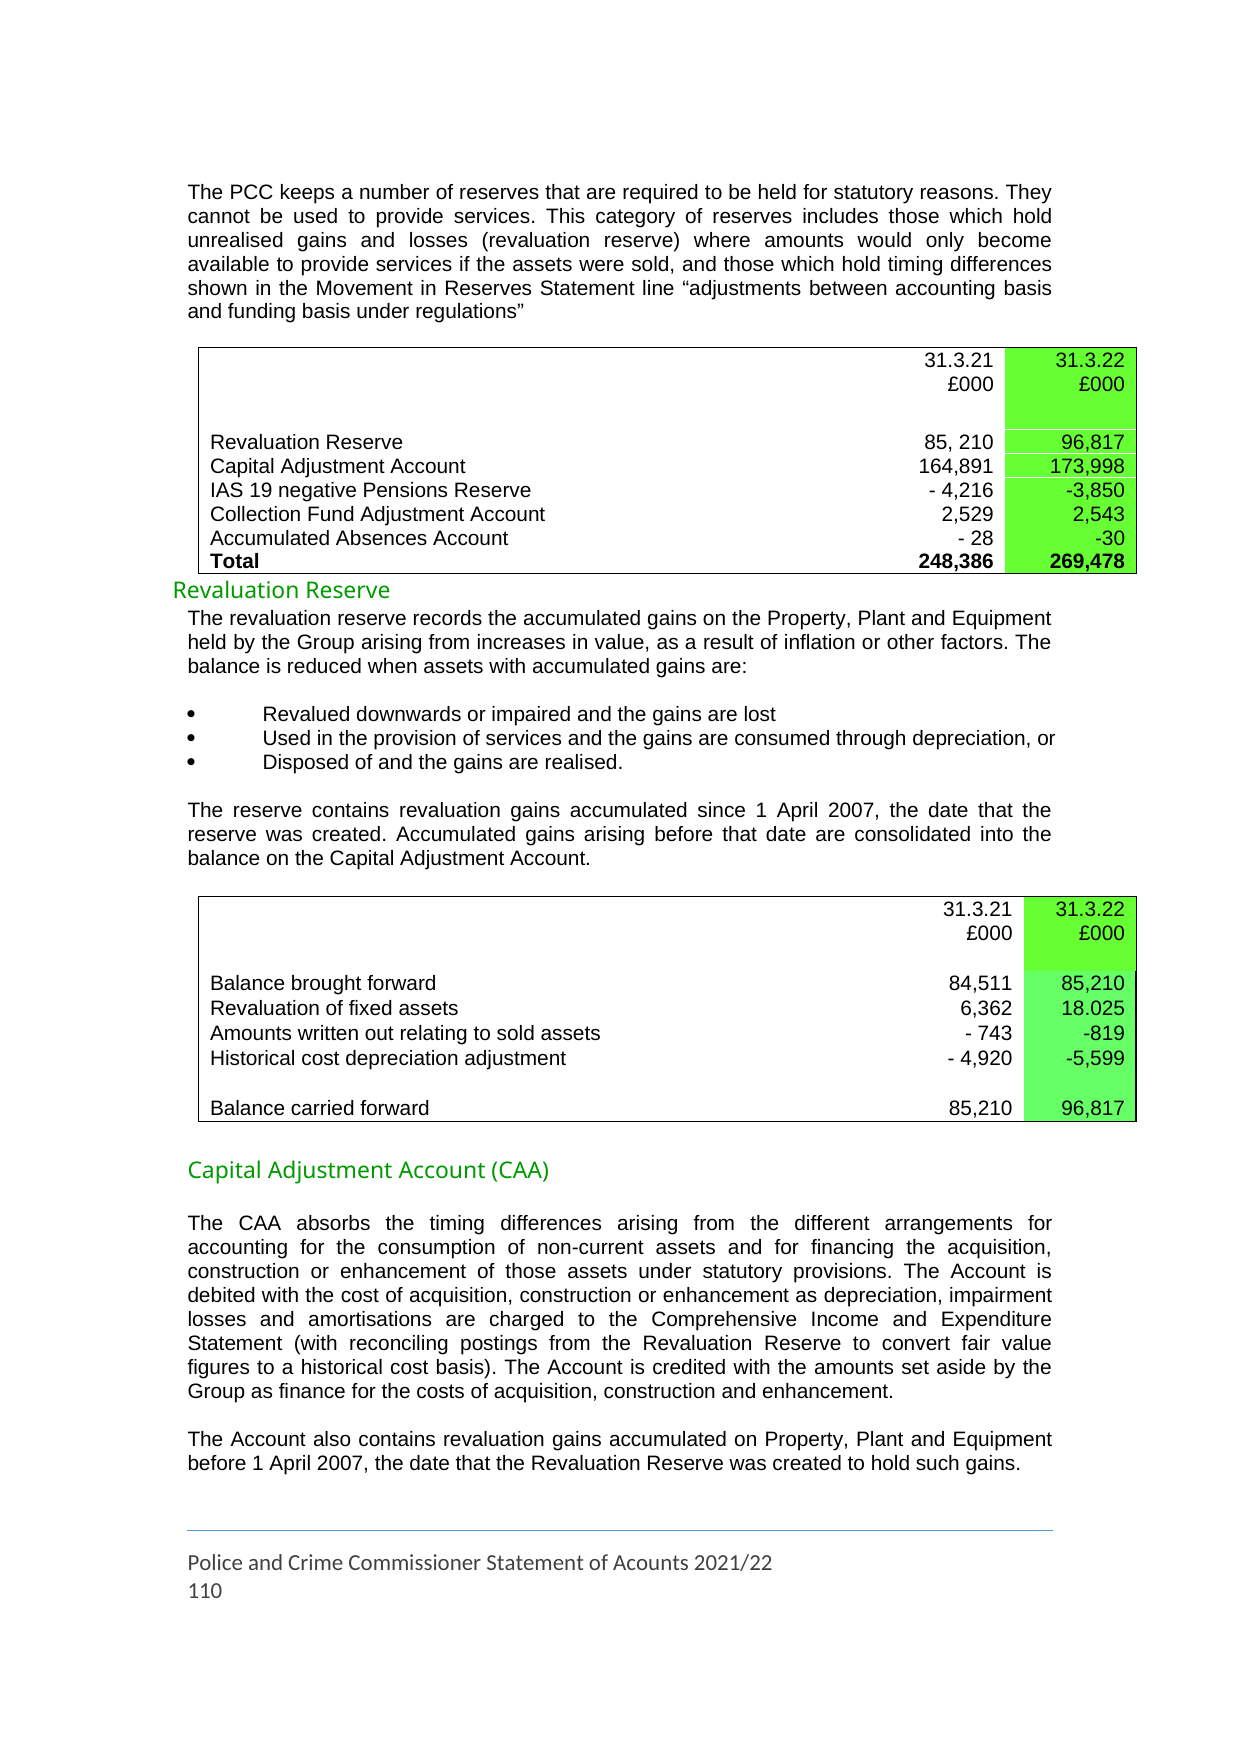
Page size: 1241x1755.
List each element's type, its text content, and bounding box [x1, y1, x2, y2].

table_cell 173,998 [1005, 454, 1136, 477]
table_cell [1024, 1071, 1135, 1096]
table_cell £000 [1005, 372, 1136, 429]
table_cell [761, 946, 892, 971]
table_cell 96,817 [1024, 1096, 1135, 1121]
table_cell 85,210 [1024, 971, 1135, 996]
table_cell [199, 1071, 761, 1096]
table_cell £000 [1024, 921, 1136, 946]
table_cell [1024, 946, 1136, 971]
table_cell 96,817 [1005, 430, 1136, 453]
table_cell [761, 1096, 892, 1121]
table_cell Revaluation of fixed assets [199, 996, 761, 1021]
table_cell [761, 921, 892, 946]
table_cell [761, 1021, 892, 1046]
table_cell £000 [874, 372, 1005, 429]
text The CAA absorbs the timing differences arising from the different arrangements for accounting for the consumption of non-current assets and for financing the acquisition, construction or enhancement of those assets under statutory provisions. The Account is debited with the cost of acquisition, construction or enhancement as depreciation, impairment losses and amortisations are charged to the Comprehensive Income and Expenditure Statement (with reconciling postings from the Revaluation Reserve to convert fair value figures to a historical cost basis). The Account is credited with the amounts set aside by the Group as finance for the costs of acquisition, construction and enhancement. [187, 1211, 1053, 1403]
table_cell 18.025 [1024, 996, 1135, 1021]
text Revaluation Reserve [172, 574, 1053, 606]
table_cell 84,511 [892, 971, 1023, 996]
table_cell - 4,216 [874, 478, 1005, 501]
table_header 31.3.21 [892, 897, 1023, 921]
table_cell 85,210 [892, 1096, 1023, 1121]
table_cell Capital Adjustment Account [199, 454, 742, 477]
table_cell - 4,920 [892, 1046, 1023, 1071]
table_cell [199, 921, 761, 946]
table_cell -3,850 [1005, 478, 1136, 501]
table_cell Amounts written out relating to sold assets [199, 1021, 761, 1046]
list Disposed of and the gains are realised. [187, 749, 1072, 773]
table_cell Balance carried forward [199, 1096, 761, 1121]
subtitle Capital Adjustment Account (CAA) [172, 1153, 1053, 1185]
table_cell -819 [1024, 1021, 1135, 1046]
table_cell [761, 996, 892, 1021]
table_cell -5,599 [1024, 1046, 1135, 1071]
table_cell 2,529 [874, 501, 1005, 525]
table_cell [742, 549, 873, 573]
table_cell [892, 1071, 1023, 1096]
table_cell [742, 525, 873, 549]
table_header [742, 348, 873, 372]
table_cell 2,543 [1005, 501, 1136, 525]
table_cell IAS 19 negative Pensions Reserve [199, 478, 742, 501]
table_header 31.3.22 [1024, 897, 1136, 921]
table_header [199, 897, 761, 921]
text The PCC keeps a number of reserves that are required to be held for statutory reasons. They cannot be used to provide services. This category of reserves includes those which hold unrealised gains and losses (revaluation reserve) where amounts would only become available to provide services if the assets were sold, and those which hold timing differences shown in the Movement in Reserves Statement line “adjustments between accounting basis and funding basis under regulations” [187, 179, 1053, 323]
table_cell Revaluation Reserve [199, 430, 742, 453]
table_cell [761, 1071, 892, 1096]
table_cell [742, 454, 873, 477]
text The Account also contains revaluation gains accumulated on Property, Plant and Equipment before 1 April 2007, the date that the Revaluation Reserve was created to hold such gains. [187, 1427, 1053, 1475]
table_cell 248,386 [874, 549, 1005, 573]
list Revalued downwards or impaired and the gains are lost [187, 701, 1072, 725]
table_cell Accumulated Absences Account [199, 525, 742, 549]
list Used in the provision of services and the gains are consumed through depreciation, or [187, 725, 1072, 749]
text The revaluation reserve records the accumulated gains on the Property, Plant and Equipment held by the Group arising from increases in value, as a result of inflation or other factors. The balance is reduced when assets with accumulated gains are: [187, 606, 1053, 677]
table_cell 6,362 [892, 996, 1023, 1021]
table_cell [742, 501, 873, 525]
table_header 31.3.22 [1005, 348, 1136, 372]
table_header 31.3.21 [874, 348, 1005, 372]
table_cell - 28 [874, 525, 1005, 549]
table_cell [761, 1046, 892, 1071]
table_cell 269,478 [1005, 549, 1136, 573]
table_cell 164,891 [874, 454, 1005, 477]
table_header [761, 897, 892, 921]
table_cell -30 [1005, 525, 1136, 549]
table_header [199, 348, 742, 372]
table_cell [742, 372, 873, 429]
text The reserve contains revaluation gains accumulated since 1 April 2007, the date that the reserve was created. Accumulated gains arising before that date are consolidated into the balance on the Capital Adjustment Account. [187, 797, 1053, 869]
table_cell [199, 372, 742, 429]
table_cell 85, 210 [874, 430, 1005, 453]
table_cell - 743 [892, 1021, 1023, 1046]
table_cell [742, 478, 873, 501]
table_cell Collection Fund Adjustment Account [199, 501, 742, 525]
table_cell [761, 971, 892, 996]
table_cell [892, 946, 1023, 971]
table_cell Total [199, 549, 742, 573]
table_cell Balance brought forward [199, 971, 761, 996]
table_cell [199, 946, 761, 971]
table_cell Historical cost depreciation adjustment [199, 1046, 761, 1071]
table_cell [742, 430, 873, 453]
table_cell £000 [892, 921, 1023, 946]
